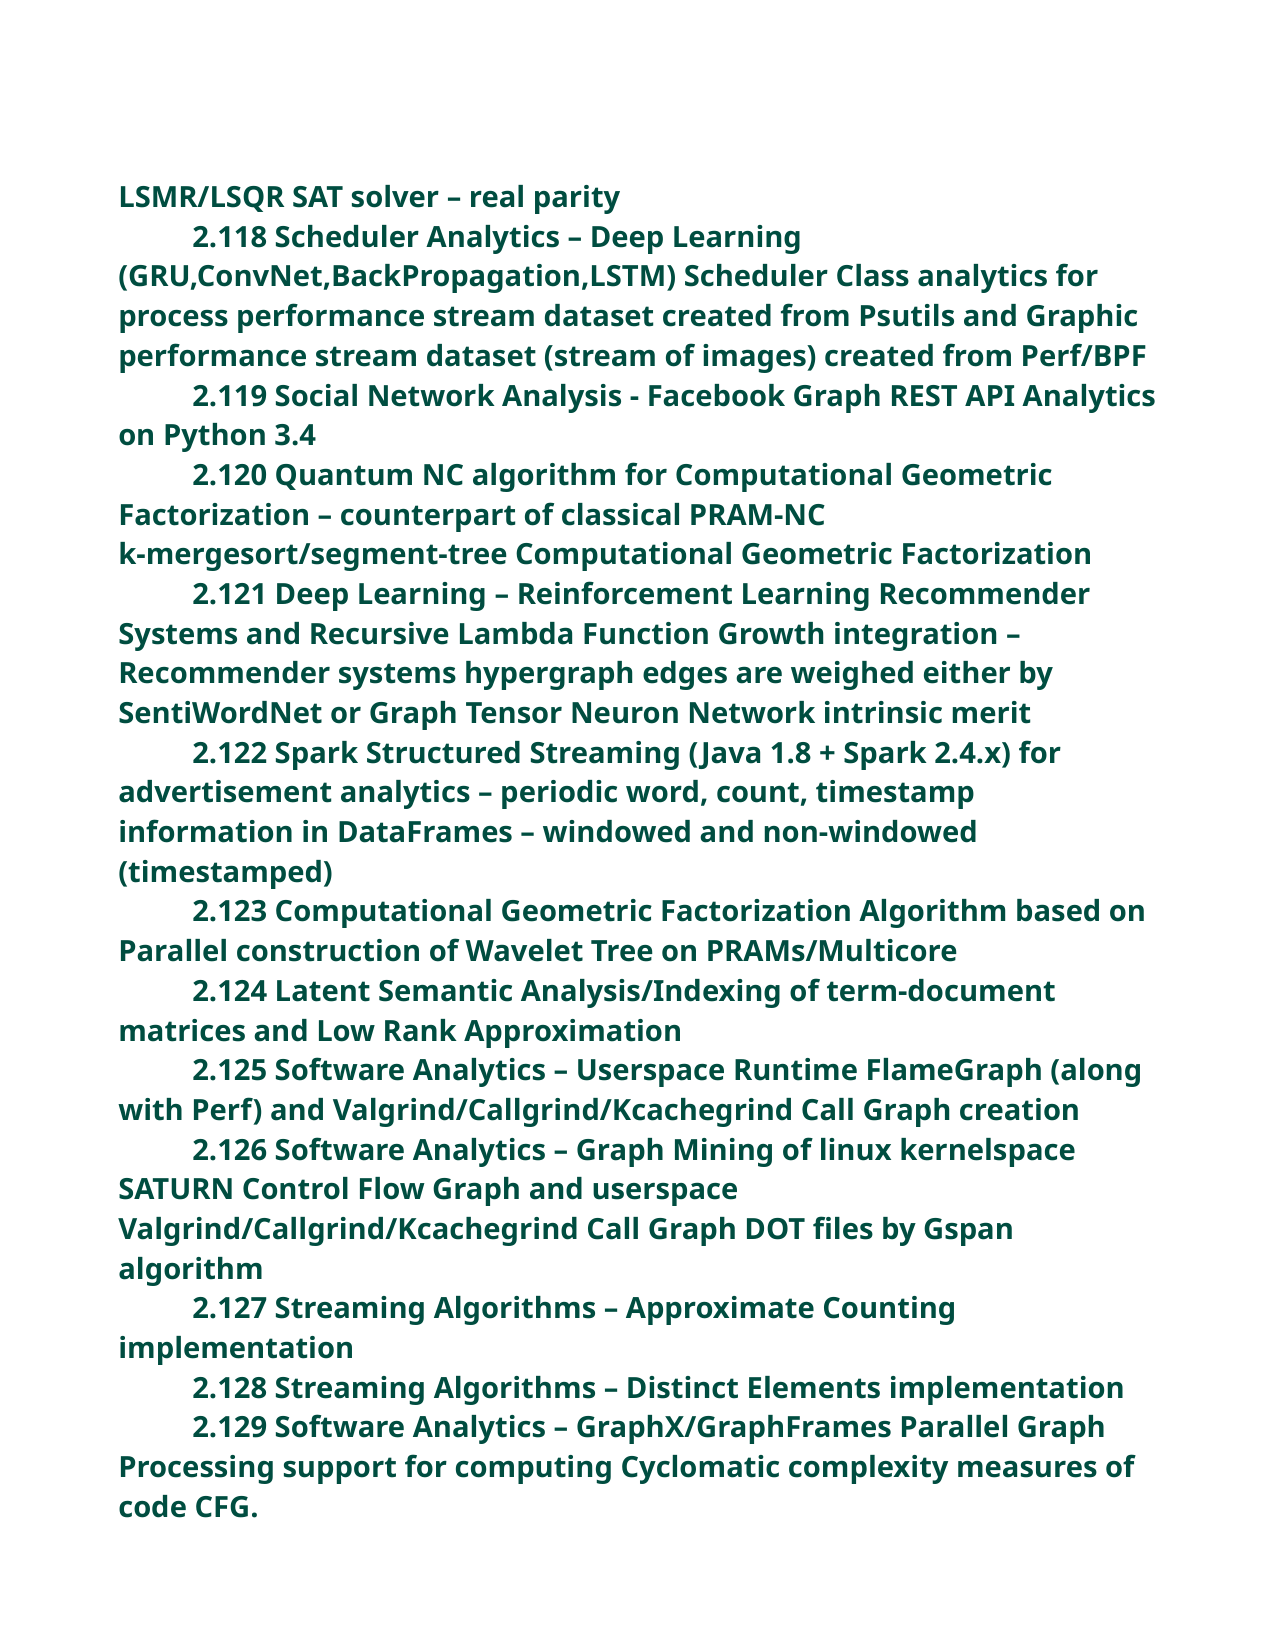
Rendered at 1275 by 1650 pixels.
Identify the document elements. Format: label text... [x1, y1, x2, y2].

text 2.125 Software Analytics – Userspace Runtime FlameGraph (along with Perf) and Valgrind/Callgrind/Kcachegrind Call Graph creation [118, 1049, 1157, 1129]
text 2.120 Quantum NC algorithm for Computational Geometric Factorization – counterpart of classical PRAM-NC k-mergesort/segment-tree Computational Geometric Factorization [118, 454, 1157, 573]
text 2.127 Streaming Algorithms – Approximate Counting implementation [118, 1288, 1157, 1367]
text 2.119 Social Network Analysis - Facebook Graph REST API Analytics on Python 3.4 [118, 375, 1157, 454]
text 2.128 Streaming Algorithms – Distinct Elements implementation [118, 1367, 1157, 1407]
text 2.123 Computational Geometric Factorization Algorithm based on Parallel construction of Wavelet Tree on PRAMs/Multicore [118, 891, 1157, 970]
text LSMR/LSQR SAT solver – real parity [118, 176, 1157, 216]
text 2.126 Software Analytics – Graph Mining of linux kernelspace SATURN Control Flow Graph and userspace Valgrind/Callgrind/Kcachegrind Call Graph DOT files by Gspan algorithm [118, 1129, 1157, 1288]
text 2.122 Spark Structured Streaming (Java 1.8 + Spark 2.4.x) for advertisement analytics – periodic word, count, timestamp information in DataFrames – windowed and non-windowed (timestamped) [118, 732, 1157, 891]
text 2.121 Deep Learning – Reinforcement Learning Recommender Systems and Recursive Lambda Function Growth integration – Recommender systems hypergraph edges are weighed either by SentiWordNet or Graph Tensor Neuron Network intrinsic merit [118, 573, 1157, 732]
text 2.129 Software Analytics – GraphX/GraphFrames Parallel Graph Processing support for computing Cyclomatic complexity measures of code CFG. [118, 1407, 1157, 1526]
text 2.124 Latent Semantic Analysis/Indexing of term-document matrices and Low Rank Approximation [118, 970, 1157, 1049]
text 2.118 Scheduler Analytics – Deep Learning (GRU,ConvNet,BackPropagation,LSTM) Scheduler Class analytics for process performance stream dataset created from Psutils and Graphic performance stream dataset (stream of images) created from Perf/BPF [118, 216, 1157, 375]
